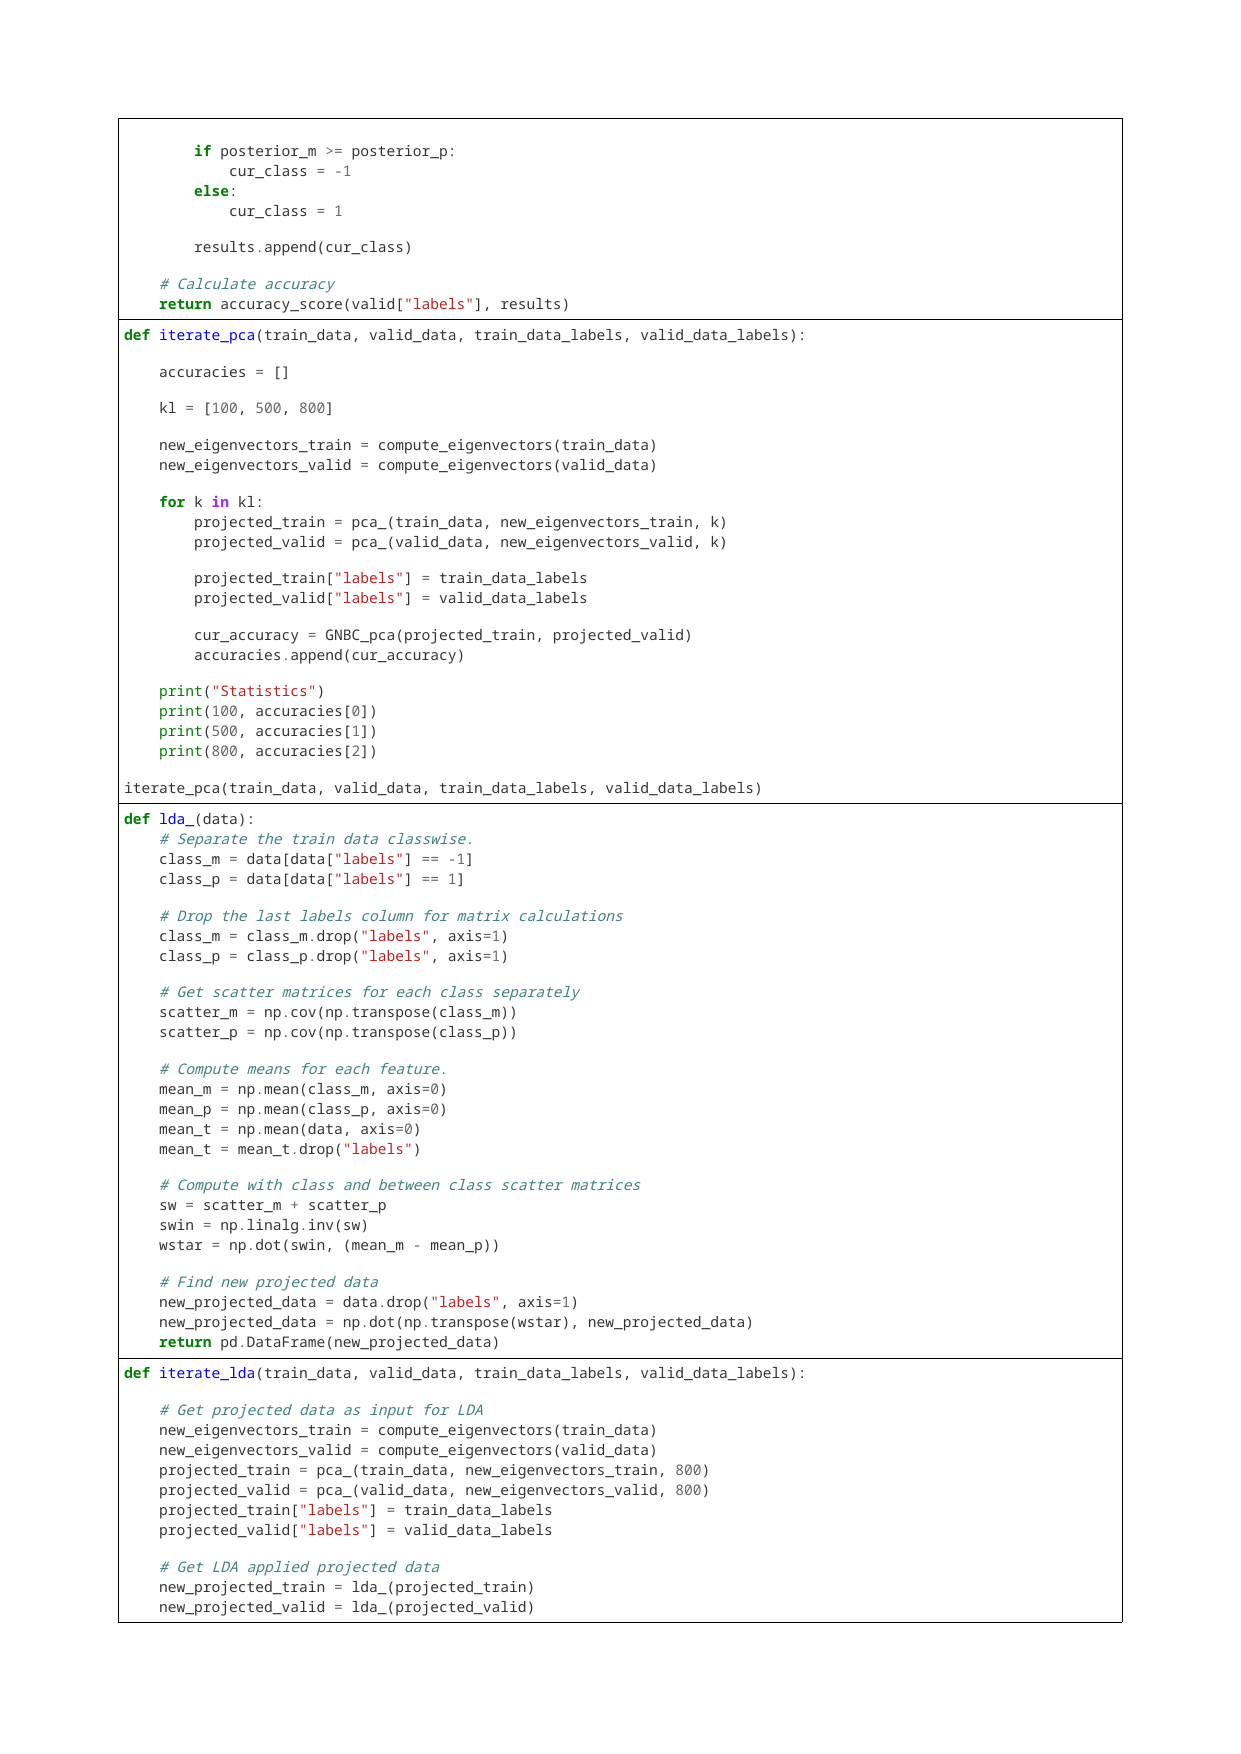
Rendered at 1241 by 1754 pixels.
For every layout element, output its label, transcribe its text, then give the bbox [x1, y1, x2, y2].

table_cell def iterate_lda(train_data, valid_data, train_data_labels, valid_data_labels): # Get projected data as input for LDA new_eigenvectors_train = compute_eigenvectors(train_data) new_eigenvectors_valid = compute_eigenvectors(valid_data) projected_train = pca_(train_data, new_eigenvectors_train, 800) projected_valid = pca_(valid_data, new_eigenvectors_valid, 800) projected_train["labels"] = train_data_labels projected_valid["labels"] = valid_data_labels # Get LDA applied projected data new_projected_train = lda_(projected_train) new_projected_valid = lda_(projected_valid) [119, 1359, 1122, 1622]
table_cell def lda_(data): # Separate the train data classwise. class_m = data[data["labels"] == -1] class_p = data[data["labels"] == 1] # Drop the last labels column for matrix calculations class_m = class_m.drop("labels", axis=1) class_p = class_p.drop("labels", axis=1) # Get scatter matrices for each class separately scatter_m = np.cov(np.transpose(class_m)) scatter_p = np.cov(np.transpose(class_p)) # Compute means for each feature. mean_m = np.mean(class_m, axis=0) mean_p = np.mean(class_p, axis=0) mean_t = np.mean(data, axis=0) mean_t = mean_t.drop("labels") # Compute with class and between class scatter matrices sw = scatter_m + scatter_p swin = np.linalg.inv(sw) wstar = np.dot(swin, (mean_m - mean_p)) # Find new projected data new_projected_data = data.drop("labels", axis=1) new_projected_data = np.dot(np.transpose(wstar), new_projected_data) return pd.DataFrame(new_projected_data) [119, 804, 1122, 1357]
table_cell def iterate_pca(train_data, valid_data, train_data_labels, valid_data_labels): accuracies = [] kl = [100, 500, 800] new_eigenvectors_train = compute_eigenvectors(train_data) new_eigenvectors_valid = compute_eigenvectors(valid_data) for k in kl: projected_train = pca_(train_data, new_eigenvectors_train, k) projected_valid = pca_(valid_data, new_eigenvectors_valid, k) projected_train["labels"] = train_data_labels projected_valid["labels"] = valid_data_labels cur_accuracy = GNBC_pca(projected_train, projected_valid) accuracies.append(cur_accuracy) print("Statistics") print(100, accuracies[0]) print(500, accuracies[1]) print(800, accuracies[2]) iterate_pca(train_data, valid_data, train_data_labels, valid_data_labels) [119, 320, 1122, 803]
table_cell if posterior_m >= posterior_p: cur_class = -1 else: cur_class = 1 results.append(cur_class) # Calculate accuracy return accuracy_score(valid["labels"], results) [119, 119, 1122, 319]
